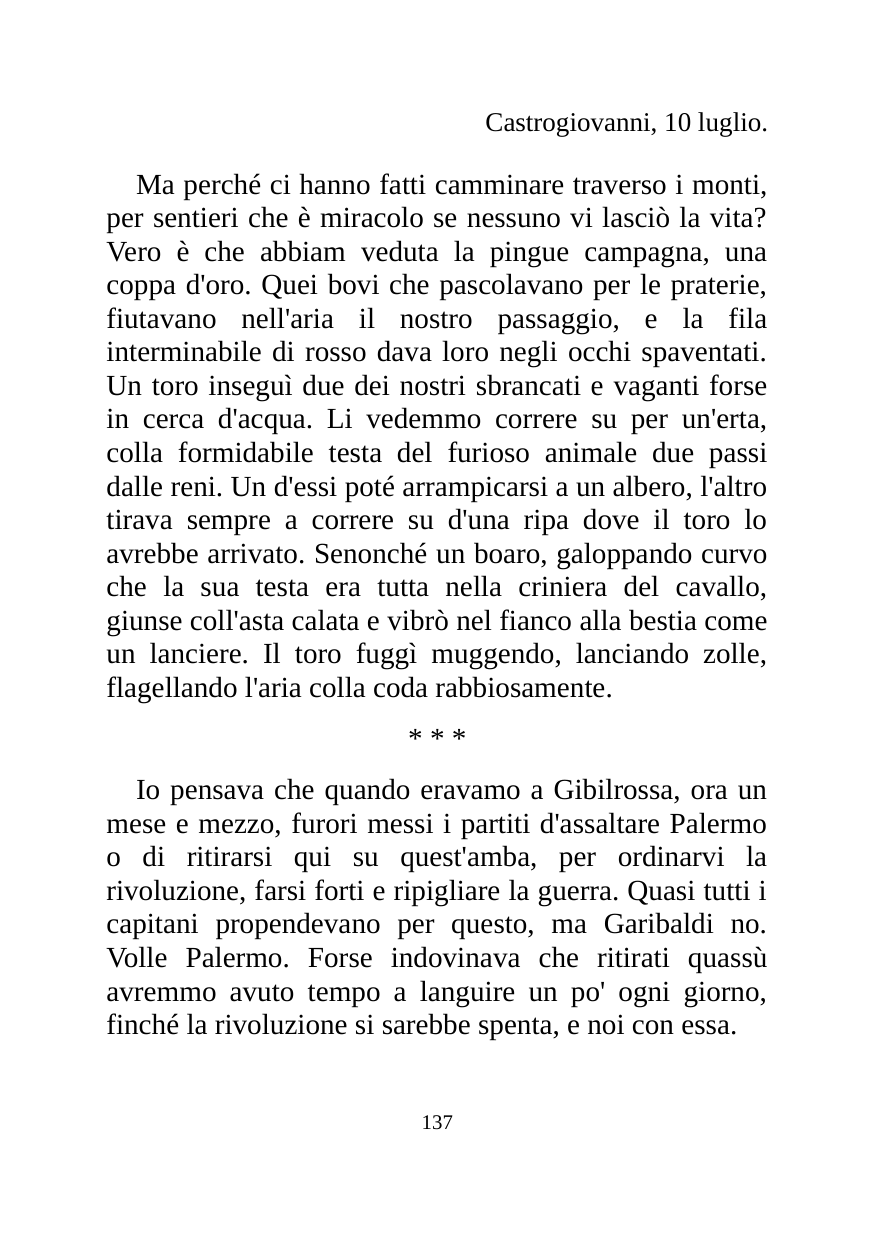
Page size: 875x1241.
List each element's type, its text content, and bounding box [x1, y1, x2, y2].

text Io pensava che quando eravamo a Gibilrossa, ora un mese e mezzo, furori messi i partiti d'assaltare Palermo o di ritirarsi qui su quest'amba, per ordinarvi la rivoluzione, farsi forti e ripigliare la guerra. Quasi tutti i capitani propendevano per questo, ma Garibaldi no. Volle Palermo. Forse indovinava che ritirati quassù avremmo avuto tempo a languire un po' ogni giorno, finché la rivoluzione si sarebbe spenta, e noi con essa. [106, 772, 768, 1041]
text Ma perché ci hanno fatti camminare traverso i monti, per sentieri che è miracolo se nessuno vi lasciò la vita? Vero è che abbiam veduta la pingue campagna, una coppa d'oro. Quei bovi che pascolavano per le praterie, fiutavano nell'aria il nostro passaggio, e la fila interminabile di rosso dava loro negli occhi spaventati. Un toro inseguì due dei nostri sbrancati e vaganti forse in cerca d'acqua. Li vedemmo correre su per un'erta, colla formidabile testa del furioso animale due passi dalle reni. Un d'essi poté arrampicarsi a un albero, l'altro tirava sempre a correre su d'una ripa dove il toro lo avrebbe arrivato. Senonché un boaro, galoppando curvo che la sua testa era tutta nella criniera del cavallo, giunse coll'asta calata e vibrò nel fianco alla bestia come un lanciere. Il toro fuggì muggendo, lanciando zolle, flagellando l'aria colla coda rabbiosamente. [106, 167, 768, 703]
text * * * [106, 721, 768, 755]
text Castrogiovanni, 10 luglio. [106, 106, 768, 137]
